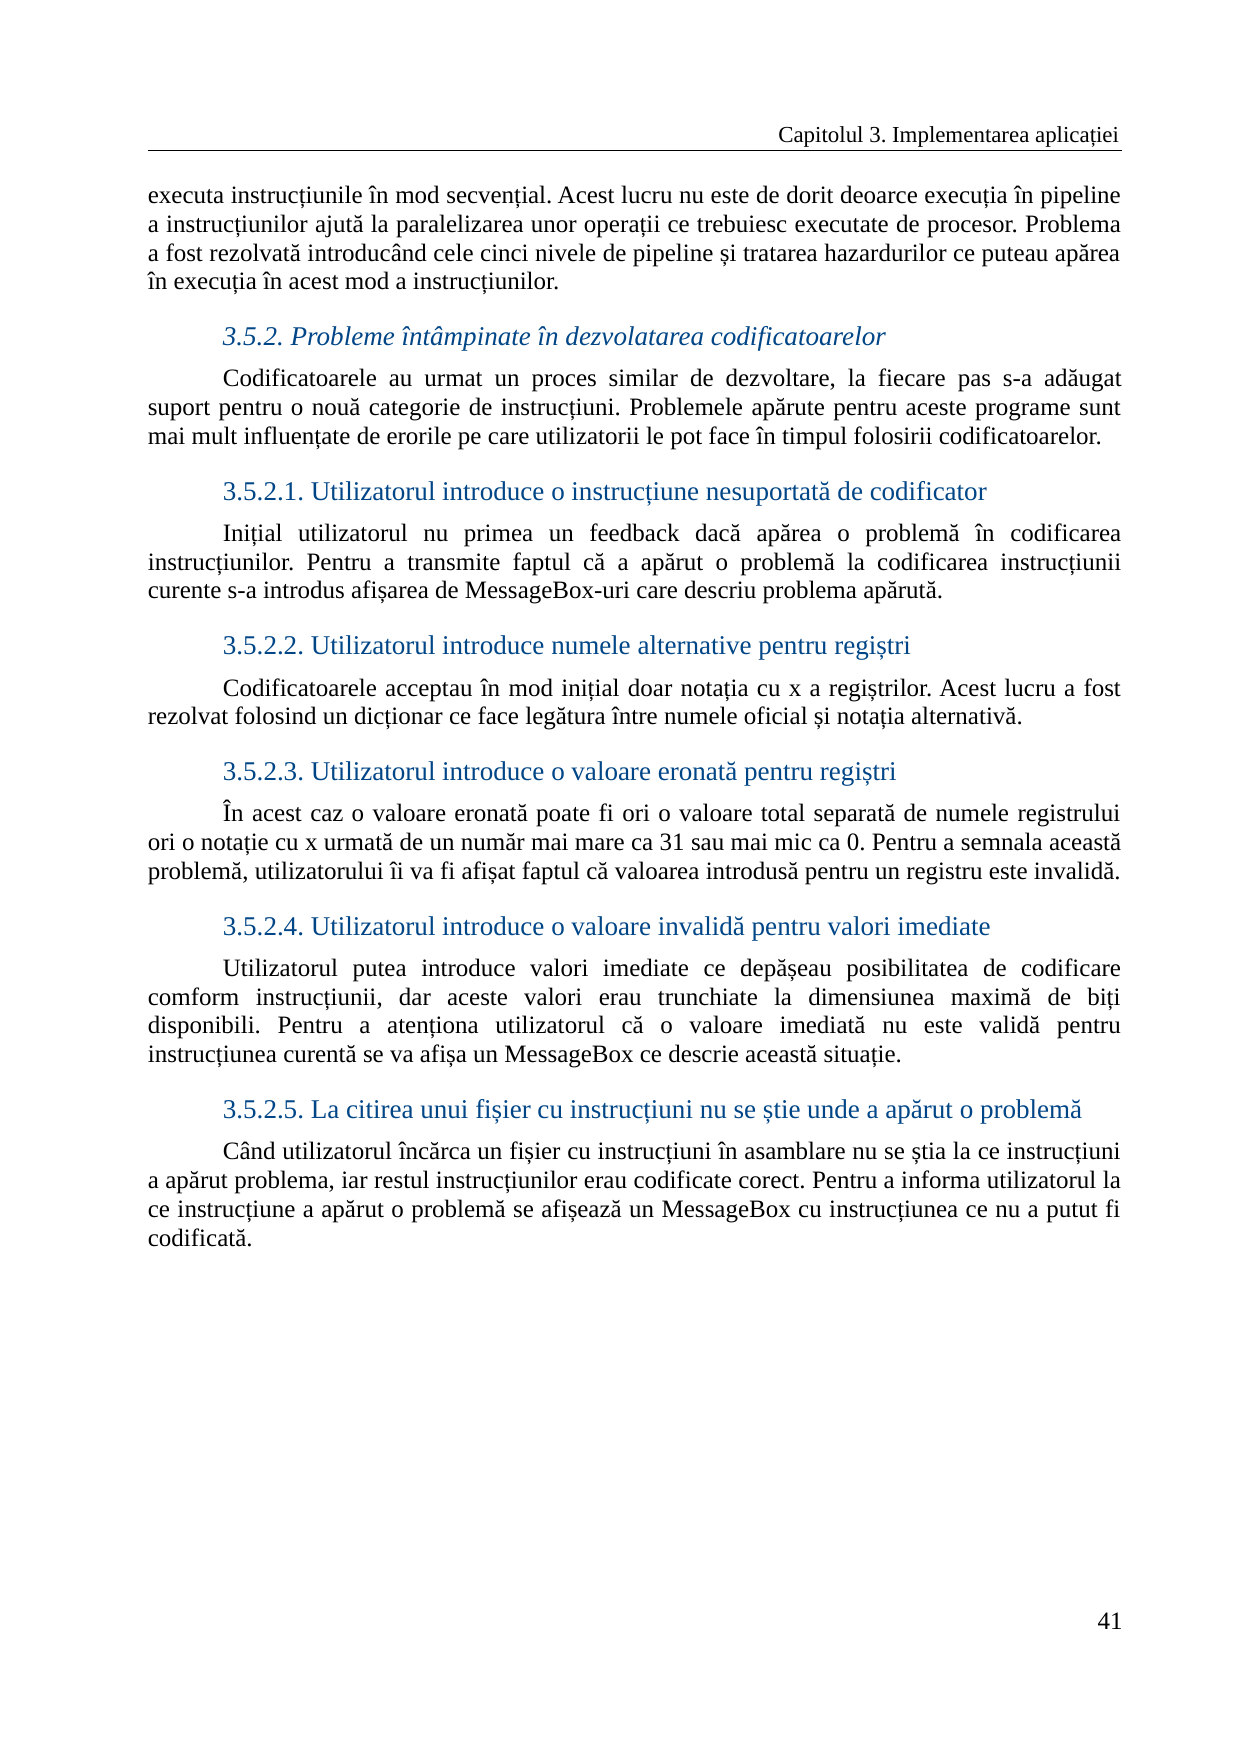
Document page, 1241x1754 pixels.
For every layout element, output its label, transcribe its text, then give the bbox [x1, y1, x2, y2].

subtitle Utilizatorul introduce o instrucțiune nesuportată de codificator [223, 474, 1122, 506]
text În acest caz o valoare eronată poate fi ori o valoare total separată de numele registrului ori o notație cu x urmată de un număr mai mare ca 31 sau mai mic ca 0. Pentru a semnala această problemă, utilizatorului îi va fi afișat faptul că valoarea introdusă pentru un registru este invalidă. [148, 798, 1122, 885]
subtitle Probleme întâmpinate în dezvolatarea codificatoarelor [223, 320, 1122, 351]
text Când utilizatorul încărca un fișier cu instrucțiuni în asamblare nu se știa la ce instrucțiuni a apărut problema, iar restul instrucțiunilor erau codificate corect. Pentru a informa utilizatorul la ce instrucțiune a apărut o problemă se afișează un MessageBox cu instrucțiunea ce nu a putut fi codificată. [148, 1136, 1122, 1251]
text Inițial utilizatorul nu primea un feedback dacă apărea o problemă în codificarea instrucțiunilor. Pentru a transmite faptul că a apărut o problemă la codificarea instrucțiunii curente s-a introdus afișarea de MessageBox-uri care descriu problema apărută. [148, 518, 1122, 604]
subtitle Utilizatorul introduce numele alternative pentru regiștri [223, 629, 1122, 660]
text executa instrucțiunile în mod secvențial. Acest lucru nu este de dorit deoarce execuția în pipeline a instrucțiunilor ajută la paralelizarea unor operații ce trebuiesc executate de procesor. Problema a fost rezolvată introducând cele cinci nivele de pipeline și tratarea hazardurilor ce puteau apărea în execuția în acest mod a instrucțiunilor. [148, 180, 1122, 295]
subtitle La citirea unui fișier cu instrucțiuni nu se știe unde a apărut o problemă [223, 1093, 1122, 1124]
text Codificatoarele acceptau în mod inițial doar notația cu x a regiștrilor. Acest lucru a fost rezolvat folosind un dicționar ce face legătura între numele oficial și notația alternativă. [148, 673, 1122, 730]
text Utilizatorul putea introduce valori imediate ce depășeau posibilitatea de codificare comform instrucțiunii, dar aceste valori erau trunchiate la dimensiunea maximă de biți disponibili. Pentru a atenționa utilizatorul că o valoare imediată nu este validă pentru instrucțiunea curentă se va afișa un MessageBox ce descrie această situație. [148, 953, 1122, 1068]
subtitle Utilizatorul introduce o valoare eronată pentru regiștri [223, 755, 1122, 786]
subtitle Utilizatorul introduce o valoare invalidă pentru valori imediate [223, 909, 1122, 941]
text Codificatoarele au urmat un proces similar de dezvoltare, la fiecare pas s-a adăugat suport pentru o nouă categorie de instrucțiuni. Problemele apărute pentru aceste programe sunt mai mult influențate de erorile pe care utilizatorii le pot face în timpul folosirii codificatoarelor. [148, 363, 1122, 450]
